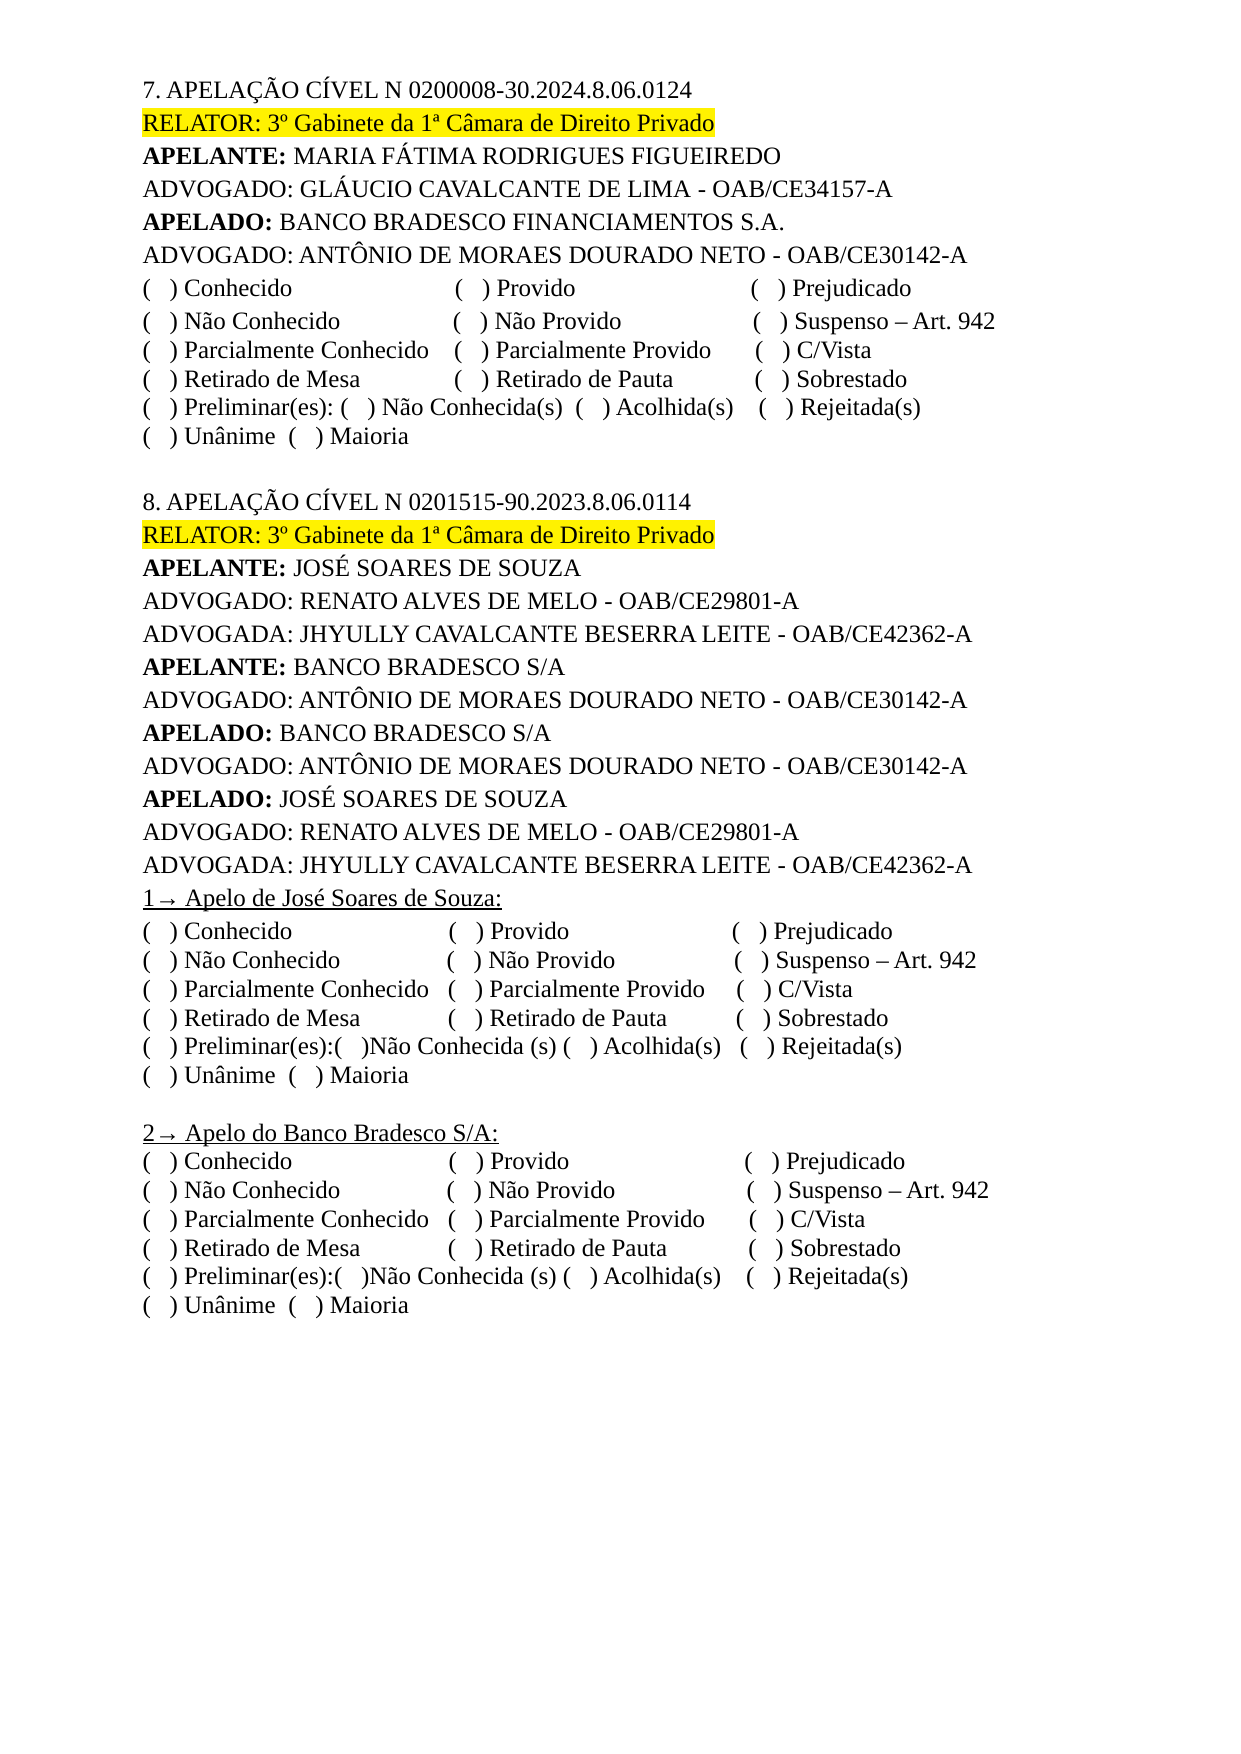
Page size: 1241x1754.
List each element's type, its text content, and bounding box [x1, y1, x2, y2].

text ( ) Não Conhecido ( ) Não Provido ( ) Suspenso – Art. 942 [142, 306, 1158, 335]
text ( ) Não Conhecido ( ) Não Provido ( ) Suspenso – Art. 942 [142, 1175, 1158, 1204]
text ( ) Parcialmente Conhecido ( ) Parcialmente Provido ( ) C/Vista [142, 1204, 1158, 1233]
text ( ) Unânime ( ) Maioria 8. APELAÇÃO CÍVEL N 0201515-90.2023.8.06.0114 RELATOR: 3º Gabinete da 1ª Câmara de Direito Privado APELANTE: JOSÉ SOARES DE SOUZA ADVOGADO: RENATO ALVES DE MELO - OAB/CE29801-A ADVOGADA: JHYULLY CAVALCANTE BESERRA LEITE - OAB/CE42362-A APELANTE: BANCO BRADESCO S/A ADVOGADO: ANTÔNIO DE MORAES DOURADO NETO - OAB/CE30142-A APELADO: BANCO BRADESCO S/A ADVOGADO: ANTÔNIO DE MORAES DOURADO NETO - OAB/CE30142-A APELADO: JOSÉ SOARES DE SOUZA ADVOGADO: RENATO ALVES DE MELO - OAB/CE29801-A ADVOGADA: JHYULLY CAVALCANTE BESERRA LEITE - OAB/CE42362-A 1→ Apelo de José Soares de Souza: [142, 421, 1141, 912]
text ( ) Unânime ( ) Maioria [142, 1290, 1141, 1385]
text ( ) Parcialmente Conhecido ( ) Parcialmente Provido ( ) C/Vista [142, 335, 1158, 364]
text 7. APELAÇÃO CÍVEL N 0200008-30.2024.8.06.0124 RELATOR: 3º Gabinete da 1ª Câmara de Direito Privado APELANTE: MARIA FÁTIMA RODRIGUES FIGUEIREDO ADVOGADO: GLÁUCIO CAVALCANTE DE LIMA - OAB/CE34157-A APELADO: BANCO BRADESCO FINANCIAMENTOS S.A. ADVOGADO: ANTÔNIO DE MORAES DOURADO NETO - OAB/CE30142-A ( ) Conhecido ( ) Provido ( ) Prejudicado [142, 75, 1141, 302]
text ( ) Preliminar(es):( )Não Conhecida (s) ( ) Acolhida(s) ( ) Rejeitada(s) [142, 1031, 1158, 1060]
text ( ) Conhecido ( ) Provido ( ) Prejudicado [142, 916, 1141, 945]
text ( ) Não Conhecido ( ) Não Provido ( ) Suspenso – Art. 942 [142, 945, 1158, 974]
text ( ) Retirado de Mesa ( ) Retirado de Pauta ( ) Sobrestado [142, 1233, 1158, 1261]
text ( ) Parcialmente Conhecido ( ) Parcialmente Provido ( ) C/Vista [142, 974, 1158, 1003]
text ( ) Preliminar(es): ( ) Não Conhecida(s) ( ) Acolhida(s) ( ) Rejeitada(s) [142, 392, 1158, 421]
text ( ) Retirado de Mesa ( ) Retirado de Pauta ( ) Sobrestado [142, 364, 1158, 392]
text ( ) Conhecido ( ) Provido ( ) Prejudicado [142, 1146, 1141, 1175]
text ( ) Unânime ( ) Maioria [142, 1060, 1158, 1089]
text 2→ Apelo do Banco Bradesco S/A: [142, 1118, 1141, 1146]
text ( ) Preliminar(es):( )Não Conhecida (s) ( ) Acolhida(s) ( ) Rejeitada(s) [142, 1261, 1158, 1290]
text ( ) Retirado de Mesa ( ) Retirado de Pauta ( ) Sobrestado [142, 1003, 1158, 1031]
